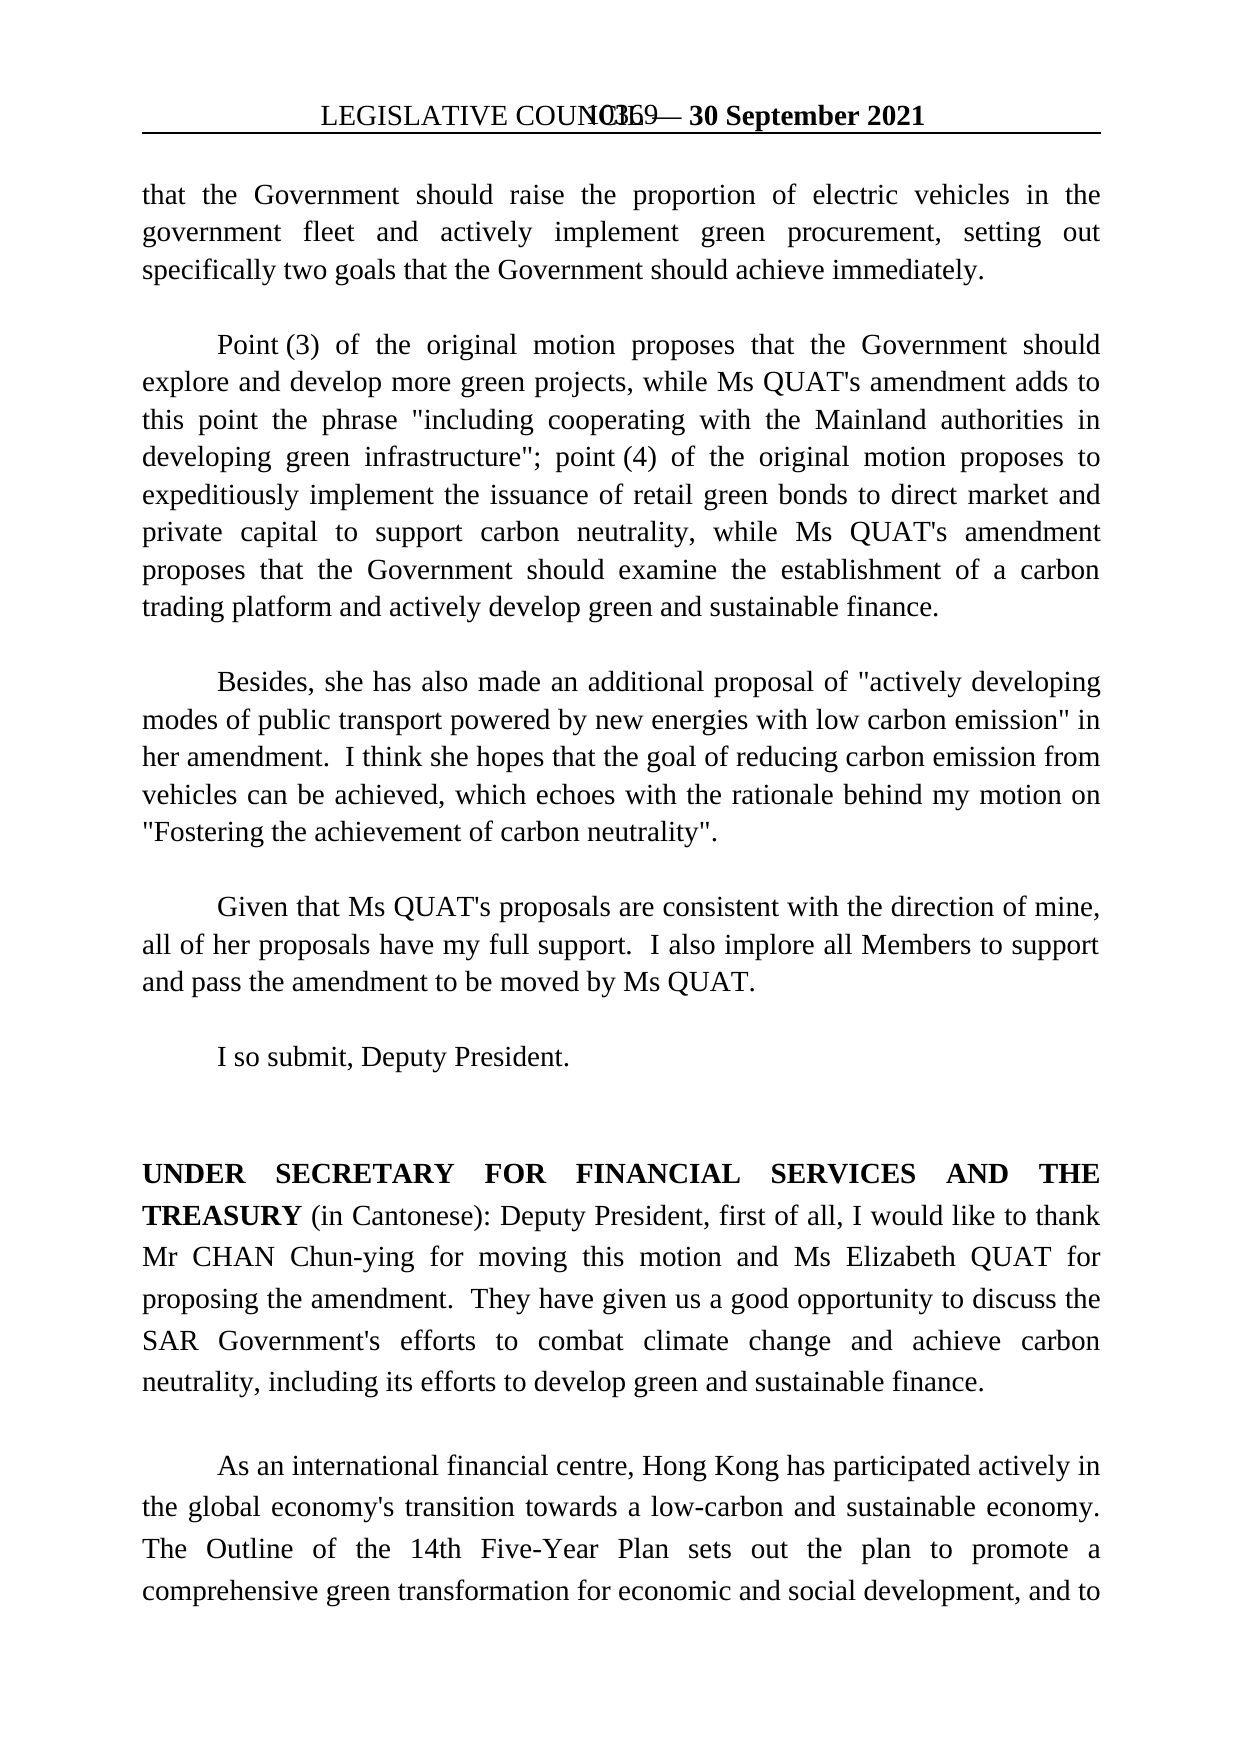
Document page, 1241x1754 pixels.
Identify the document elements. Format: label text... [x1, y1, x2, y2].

text Besides, she has also made an additional proposal of "actively developing modes of public transport powered by new energies with low carbon emission" in her amendment. I think she hopes that the goal of reducing carbon emission from vehicles can be achieved, which echoes with the rationale behind my motion on "Fostering the achievement of carbon neutrality". [142, 661, 1101, 848]
text Point (3) of the original motion proposes that the Government should explore and develop more green projects, while Ms QUAT's amendment adds to this point the phrase "including cooperating with the Mainland authorities in developing green infrastructure"; point (4) of the original motion proposes to expeditiously implement the issuance of retail green bonds to direct market and private capital to support carbon neutrality, while Ms QUAT's amendment proposes that the Government should examine the establishment of a carbon trading platform and actively develop green and sustainable finance. [142, 323, 1101, 623]
text I so submit, Deputy President. [142, 1036, 1101, 1073]
text that the Government should raise the proportion of electric vehicles in the government fleet and actively implement green procurement, setting out specifically two goals that the Government should achieve immediately. [142, 173, 1101, 286]
text UNDER SECRETARY FOR FINANCIAL SERVICES AND THE TREASURY (in Cantonese): Deputy President, first of all, I would like to thank Mr CHAN Chun-ying for moving this motion and Ms Elizabeth QUAT for proposing the amendment. They have given us a good opportunity to discuss the SAR Government's efforts to combat climate change and achieve carbon neutrality, including its efforts to develop green and sustainable finance. [142, 1148, 1101, 1398]
text Given that Ms QUAT's proposals are consistent with the direction of mine, all of her proposals have my full support. I also implore all Members to support and pass the amendment to be moved by Ms QUAT. [142, 886, 1101, 998]
text As an international financial centre, Hong Kong has participated actively in the global economy's transition towards a low-carbon and sustainable economy. The Outline of the 14th Five-Year Plan sets out the plan to promote a comprehensive green transformation for economic and social development, and to [142, 1440, 1101, 1606]
